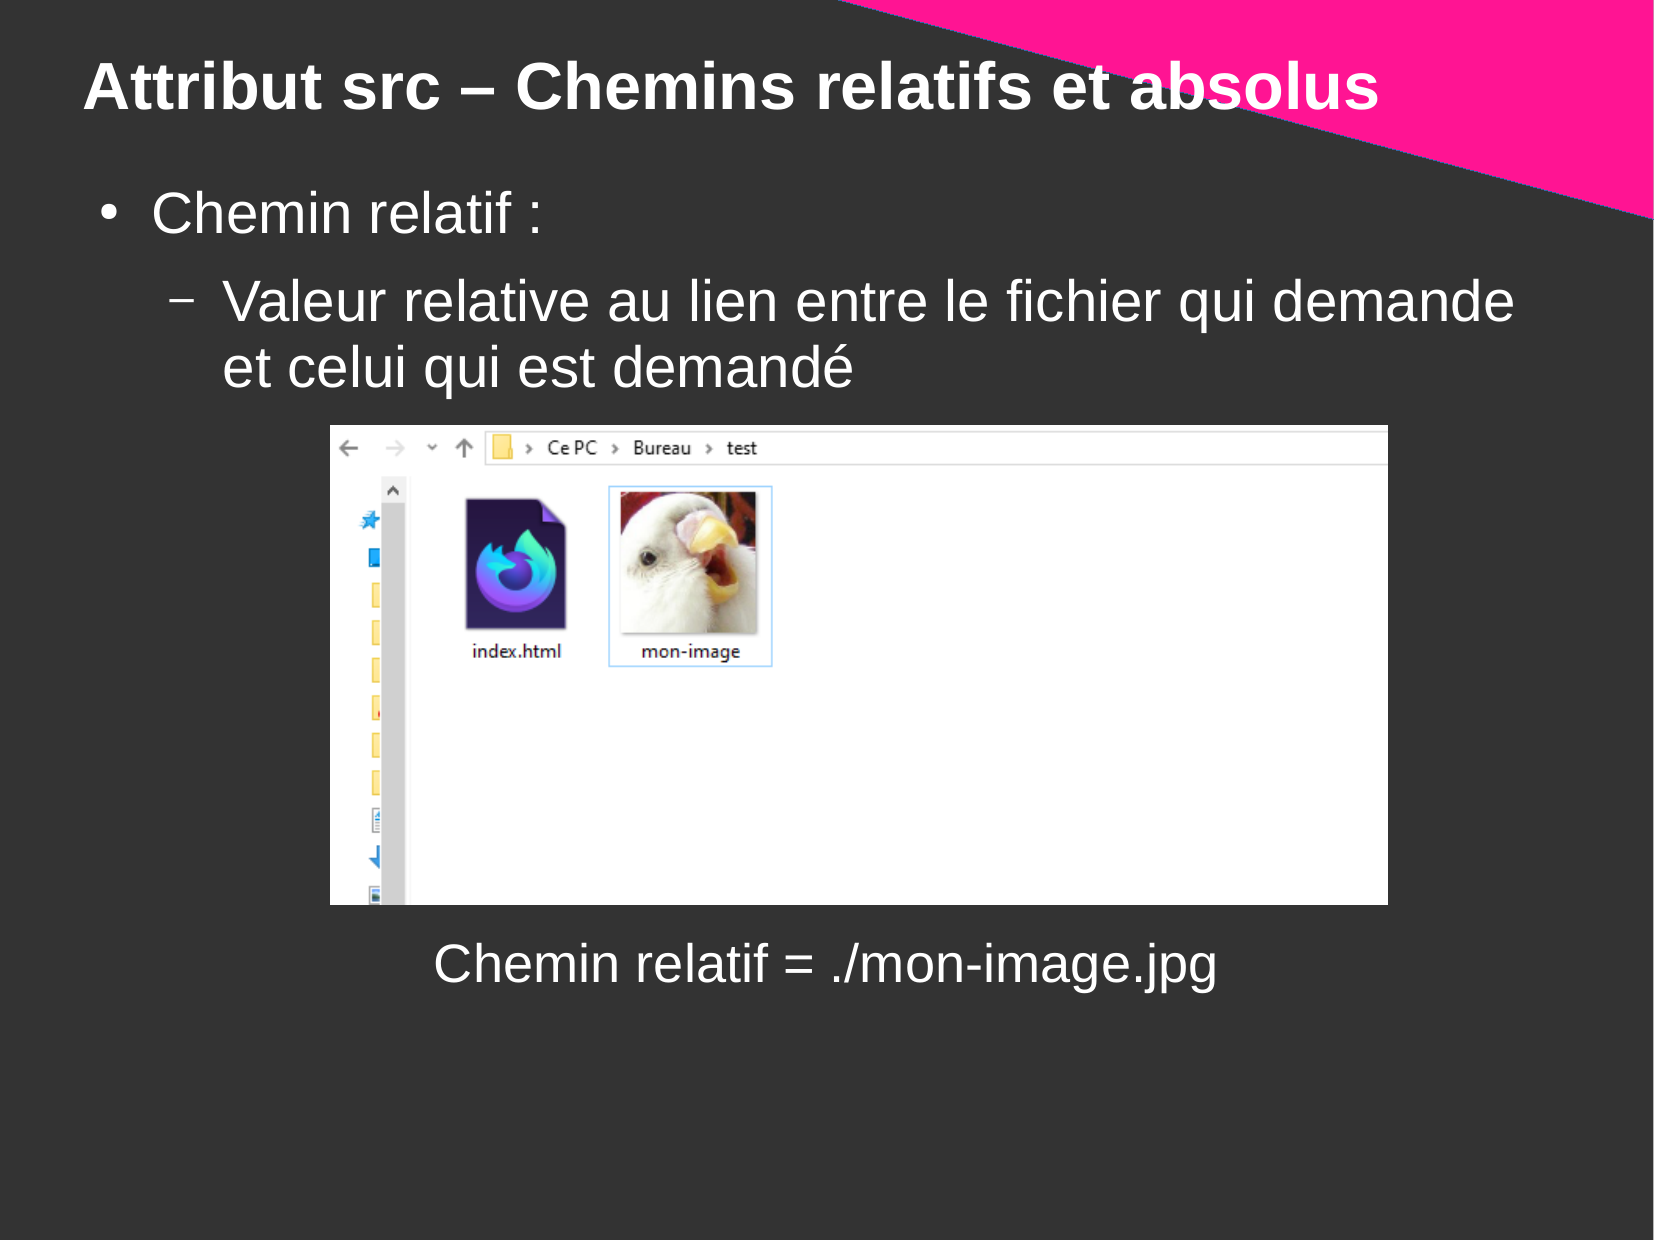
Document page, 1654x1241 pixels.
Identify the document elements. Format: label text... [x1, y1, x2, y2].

text_box [838, 0, 1654, 220]
title Attribut src – Chemins relatifs et absolus [82, 49, 1571, 162]
title Chemin relatif = ./mon-image.jpg [358, 933, 1296, 1016]
list Chemin relatif : Valeur relative au lien entre le fichier qui demande et celui qui est demandé [80, 180, 1546, 402]
picture [330, 425, 1388, 905]
